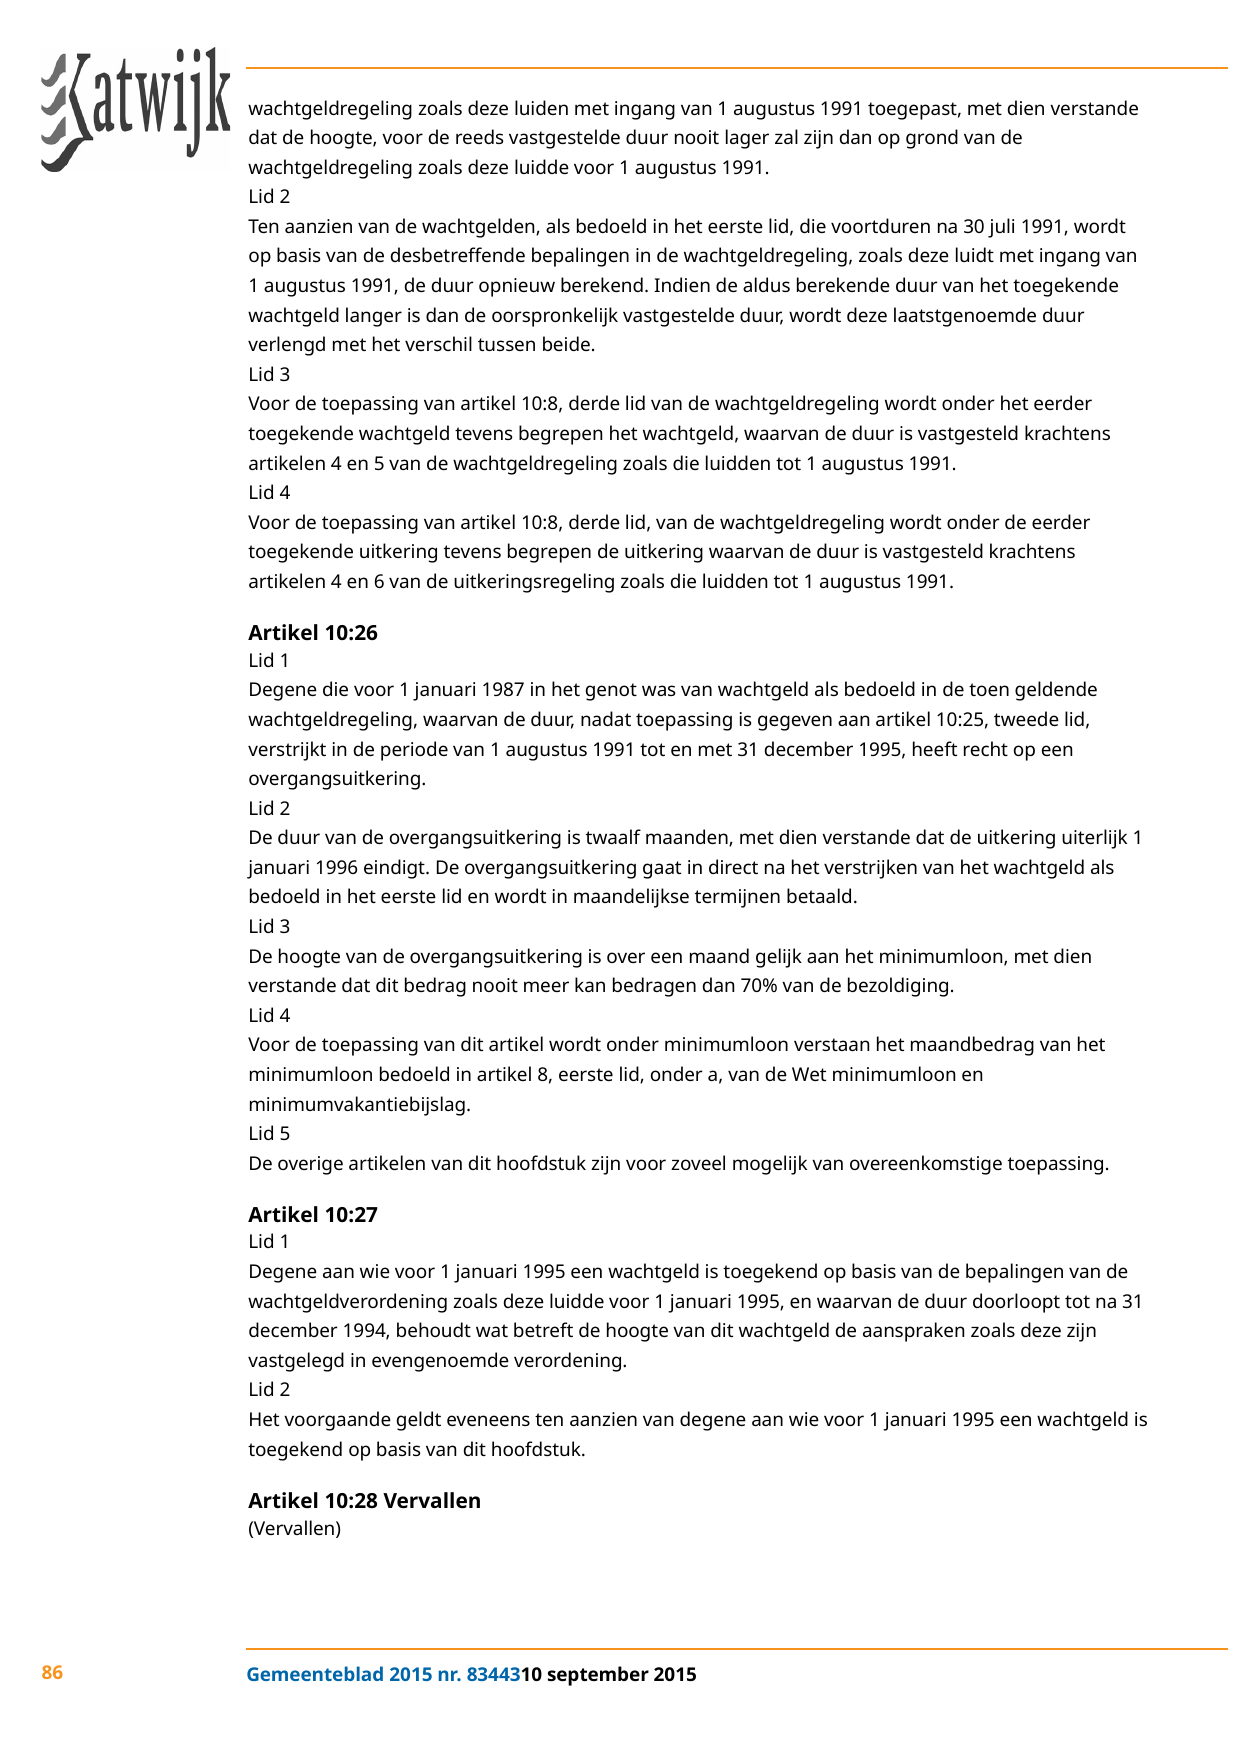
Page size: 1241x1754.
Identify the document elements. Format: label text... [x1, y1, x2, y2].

text Lid 4 [248, 1002, 1152, 1028]
text Lid 5 [248, 1120, 1152, 1146]
text De duur van de overgangsuitkering is twaalf maanden, met dien verstande dat de uitkering uiterlijk 1 januari 1996 eindigt. De overgangsuitkering gaat in direct na het verstrijken van het wachtgeld als bedoeld in het eerste lid en wordt in maandelijkse termijnen betaald. [248, 824, 1152, 909]
text Degene die voor 1 januari 1987 in het genot was van wachtgeld als bedoeld in de toen geldende wachtgeldregeling, waarvan de duur, nadat toepassing is gegeven aan artikel 10:25, tweede lid, verstrijkt in de periode van 1 augustus 1991 tot en met 31 december 1995, heeft recht op een overgangsuitkering. [248, 677, 1152, 791]
text De hoogte van de overgangsuitkering is over een maand gelijk aan het minimumloon, met dien verstande dat dit bedrag nooit meer kan bedragen dan 70% van de bezoldiging. [248, 943, 1152, 998]
text Lid 1 [248, 1229, 1152, 1254]
text Artikel 10:28 Vervallen [248, 1486, 1152, 1515]
picture [41, 47, 231, 172]
text (Vervallen) [248, 1515, 1152, 1540]
text Voor de toepassing van artikel 10:8, derde lid van de wachtgeldregeling wordt onder het eerder toegekende wachtgeld tevens begrepen het wachtgeld, waarvan de duur is vastgesteld krachtens artikelen 4 en 5 van de wachtgeldregeling zoals die luidden tot 1 augustus 1991. [248, 391, 1152, 476]
text Het voorgaande geldt eveneens ten aanzien van degene aan wie voor 1 januari 1995 een wachtgeld is toegekend op basis van dit hoofdstuk. [248, 1406, 1152, 1462]
text Degene aan wie voor 1 januari 1995 een wachtgeld is toegekend op basis van de bepalingen van de wachtgeldverordening zoals deze luidde voor 1 januari 1995, en waarvan de duur doorloopt tot na 31 december 1994, behoudt wat betreft de hoogte van dit wachtgeld de aanspraken zoals deze zijn vastgelegd in evengenoemde verordening. [248, 1258, 1152, 1373]
text Lid 1 [248, 647, 1152, 673]
text Lid 4 [248, 479, 1152, 505]
text Lid 3 [248, 913, 1152, 939]
text Artikel 10:27 [248, 1200, 1152, 1229]
text Artikel 10:26 [248, 618, 1152, 647]
text De overige artikelen van dit hoofdstuk zijn voor zoveel mogelijk van overeenkomstige toepassing. [248, 1150, 1152, 1176]
text Voor de toepassing van dit artikel wordt onder minimumloon verstaan het maandbedrag van het minimumloon bedoeld in artikel 8, eerste lid, onder a, van de Wet minimumloon en minimumvakantiebijslag. [248, 1032, 1152, 1116]
text Voor de toepassing van artikel 10:8, derde lid, van de wachtgeldregeling wordt onder de eerder toegekende uitkering tevens begrepen de uitkering waarvan de duur is vastgesteld krachtens artikelen 4 en 6 van de uitkeringsregeling zoals die luidden tot 1 augustus 1991. [248, 509, 1152, 594]
text Ten aanzien van de wachtgelden, als bedoeld in het eerste lid, die voortduren na 30 juli 1991, wordt op basis van de desbetreffende bepalingen in de wachtgeldregeling, zoals deze luidt met ingang van 1 augustus 1991, de duur opnieuw berekend. Indien de aldus berekende duur van het toegekende wachtgeld langer is dan de oorspronkelijk vastgestelde duur, wordt deze laatstgenoemde duur verlengd met het verschil tussen beide. [248, 213, 1152, 357]
text Lid 3 [248, 361, 1152, 387]
text Lid 2 [248, 183, 1152, 209]
text Lid 2 [248, 795, 1152, 821]
text Lid 2 [248, 1377, 1152, 1402]
text wachtgeldregeling zoals deze luiden met ingang van 1 augustus 1991 toegepast, met dien verstande dat de hoogte, voor de reeds vastgestelde duur nooit lager zal zijn dan op grond van de wachtgeldregeling zoals deze luidde voor 1 augustus 1991. [248, 95, 1152, 180]
